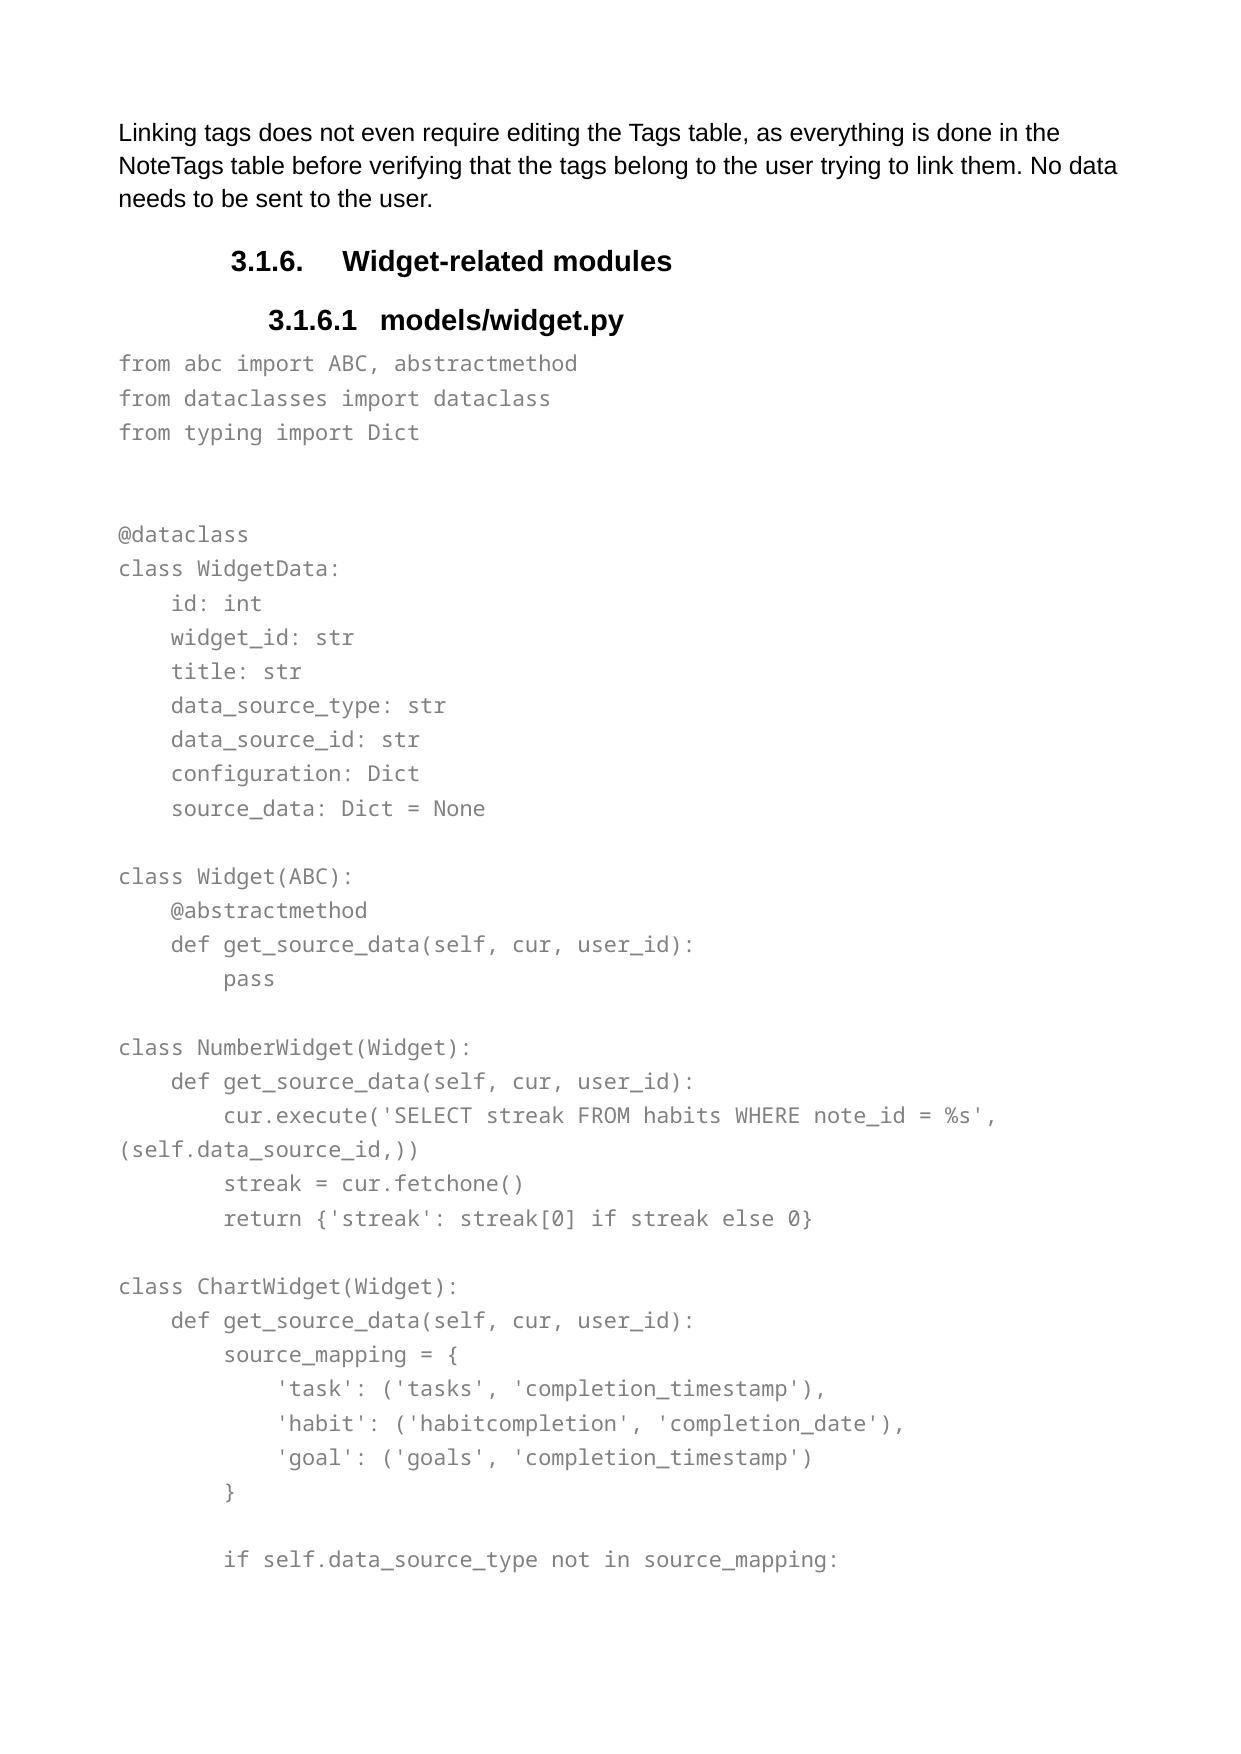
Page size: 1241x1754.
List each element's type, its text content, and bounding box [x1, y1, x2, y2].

text 'habit': ('habitcompletion', 'completion_date'), [118, 1408, 1122, 1437]
text def get_source_data(self, cur, user_id): [118, 929, 1122, 959]
text data_source_id: str [118, 724, 1122, 754]
text cur.execute('SELECT streak FROM habits WHERE note_id = %s', (self.data_source_id,)) [118, 1100, 1122, 1164]
text from typing import Dict [118, 417, 1122, 447]
text id: int [118, 588, 1122, 617]
text Linking tags does not even require editing the Tags table, as everything is done in the NoteTags table before verifying that the tags belong to the user trying to link them. No data needs to be sent to the user. [118, 118, 1122, 213]
text def get_source_data(self, cur, user_id): [118, 1066, 1122, 1096]
text widget_id: str [118, 622, 1122, 652]
text class WidgetData: [118, 553, 1122, 583]
text source_mapping = { [118, 1339, 1122, 1369]
text return {'streak': streak[0] if streak else 0} [118, 1203, 1122, 1232]
text from dataclasses import dataclass [118, 383, 1122, 412]
text 'goal': ('goals', 'completion_timestamp') [118, 1442, 1122, 1472]
text if self.data_source_type not in source_mapping: [118, 1544, 1122, 1574]
text title: str [118, 656, 1122, 686]
text } [118, 1476, 1122, 1506]
subtitle models/widget.py [268, 302, 1122, 336]
text from abc import ABC, abstractmethod [118, 348, 1122, 378]
text @abstractmethod [118, 895, 1122, 925]
text class Widget(ABC): [118, 861, 1122, 891]
text streak = cur.fetchone() [118, 1168, 1122, 1198]
text source_data: Dict = None [118, 793, 1122, 822]
text class NumberWidget(Widget): [118, 1032, 1122, 1062]
text data_source_type: str [118, 690, 1122, 720]
subtitle Widget-related modules [231, 244, 1122, 278]
text @dataclass [118, 519, 1122, 549]
text pass [118, 963, 1122, 993]
text configuration: Dict [118, 758, 1122, 788]
text class ChartWidget(Widget): [118, 1271, 1122, 1301]
text def get_source_data(self, cur, user_id): [118, 1305, 1122, 1335]
text 'task': ('tasks', 'completion_timestamp'), [118, 1373, 1122, 1403]
